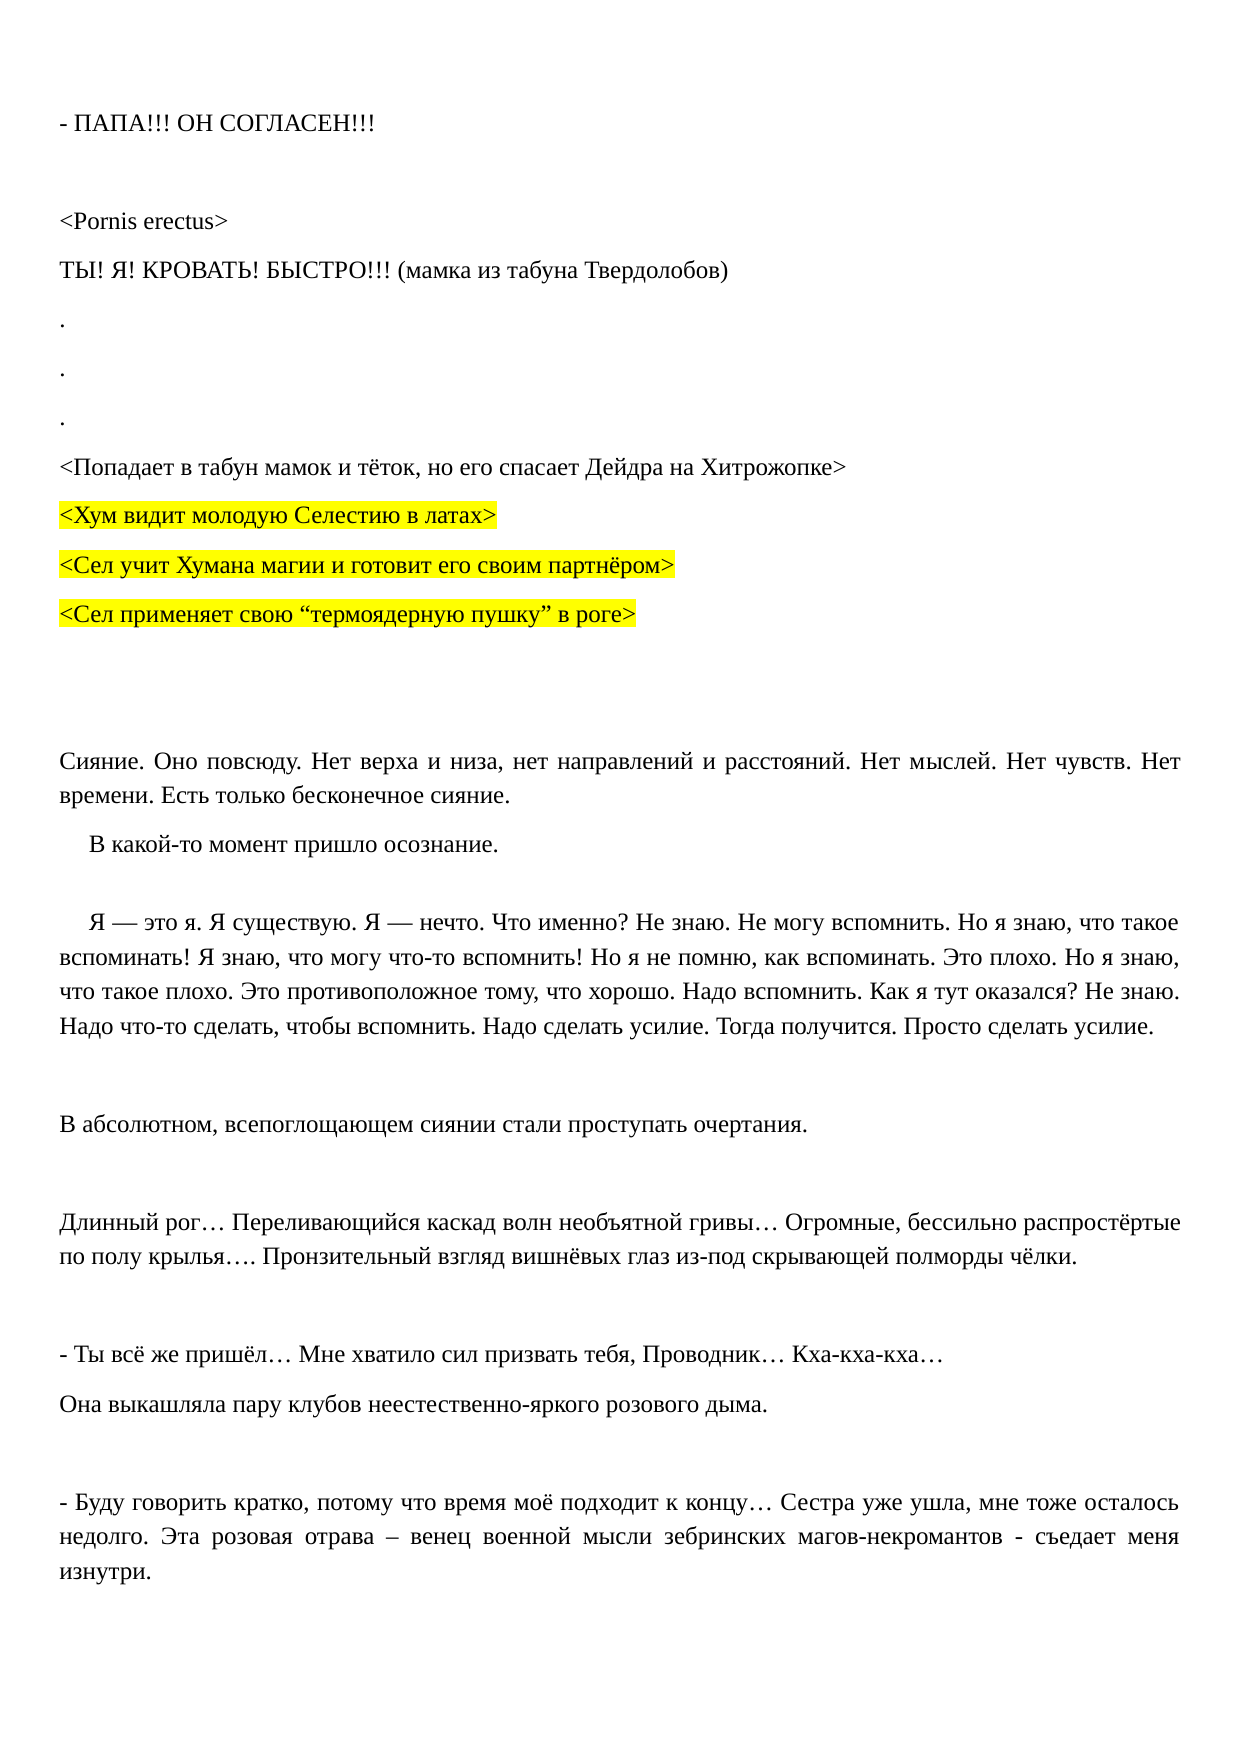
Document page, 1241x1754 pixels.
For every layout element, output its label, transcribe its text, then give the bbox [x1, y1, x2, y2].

text Сияние. Оно повсюду. Нет верха и низа, нет направлений и расстояний. Нет мыслей. Нет чувств. Нет времени. Есть только бесконечное сияние. [59, 746, 1181, 809]
text Она выкашляла пару клубов неестественно-яркого розового дыма. [59, 1389, 1181, 1417]
text . [59, 353, 1181, 382]
text <Сел применяет свою “термоядерную пушку” в роге> [59, 599, 1181, 627]
text В абсолютном, всепоглощающем сиянии стали проступать очертания. [59, 1109, 1181, 1138]
text <Попадает в табун мамок и тёток, но его спасает Дейдра на Хитрожопке> [59, 452, 1181, 480]
text - ПАПА!!! ОН СОГЛАСЕН!!! [59, 108, 1181, 137]
text <Pornis erectus> [59, 206, 1181, 235]
text <Хум видит молодую Селестию в латах> [59, 501, 1181, 529]
text Я — это я. Я существую. Я — нечто. Что именно? Не знаю. Не могу вспомнить. Но я знаю, что такое вспоминать! Я знаю, что могу что-то вспомнить! Но я не помню, как вспоминать. Это плохо. Но я знаю, что такое плохо. Это противоположное тому, что хорошо. Надо вспомнить. Как я тут оказался? Не знаю. Надо что-то сделать, чтобы вспомнить. Надо сделать усилие. Тогда получится. Просто сделать усилие. [59, 907, 1181, 1039]
text . [59, 304, 1181, 333]
text ТЫ! Я! КРОВАТЬ! БЫСТРО!!! (мамка из табуна Твердолобов) [59, 255, 1181, 284]
text В какой-то момент пришло осознание. [59, 829, 1181, 858]
text - Ты всё же пришёл… Мне хватило сил призвать тебя, Проводник… Кха-кха-кха… [59, 1339, 1181, 1368]
text <Сел учит Хумана магии и готовит его своим партнёром> [59, 550, 1181, 578]
text . [59, 402, 1181, 431]
text Длинный рог… Переливающийся каскад волн необъятной гривы… Огромные, бессильно распростёртые по полу крылья…. Пронзительный взгляд вишнёвых глаз из-под скрывающей полморды чёлки. [59, 1207, 1181, 1270]
text - Буду говорить кратко, потому что время моё подходит к концу… Сестра уже ушла, мне тоже осталось недолго. Эта розовая отрава – венец военной мысли зебринских магов-некромантов - съедает меня изнутри. [59, 1487, 1181, 1584]
